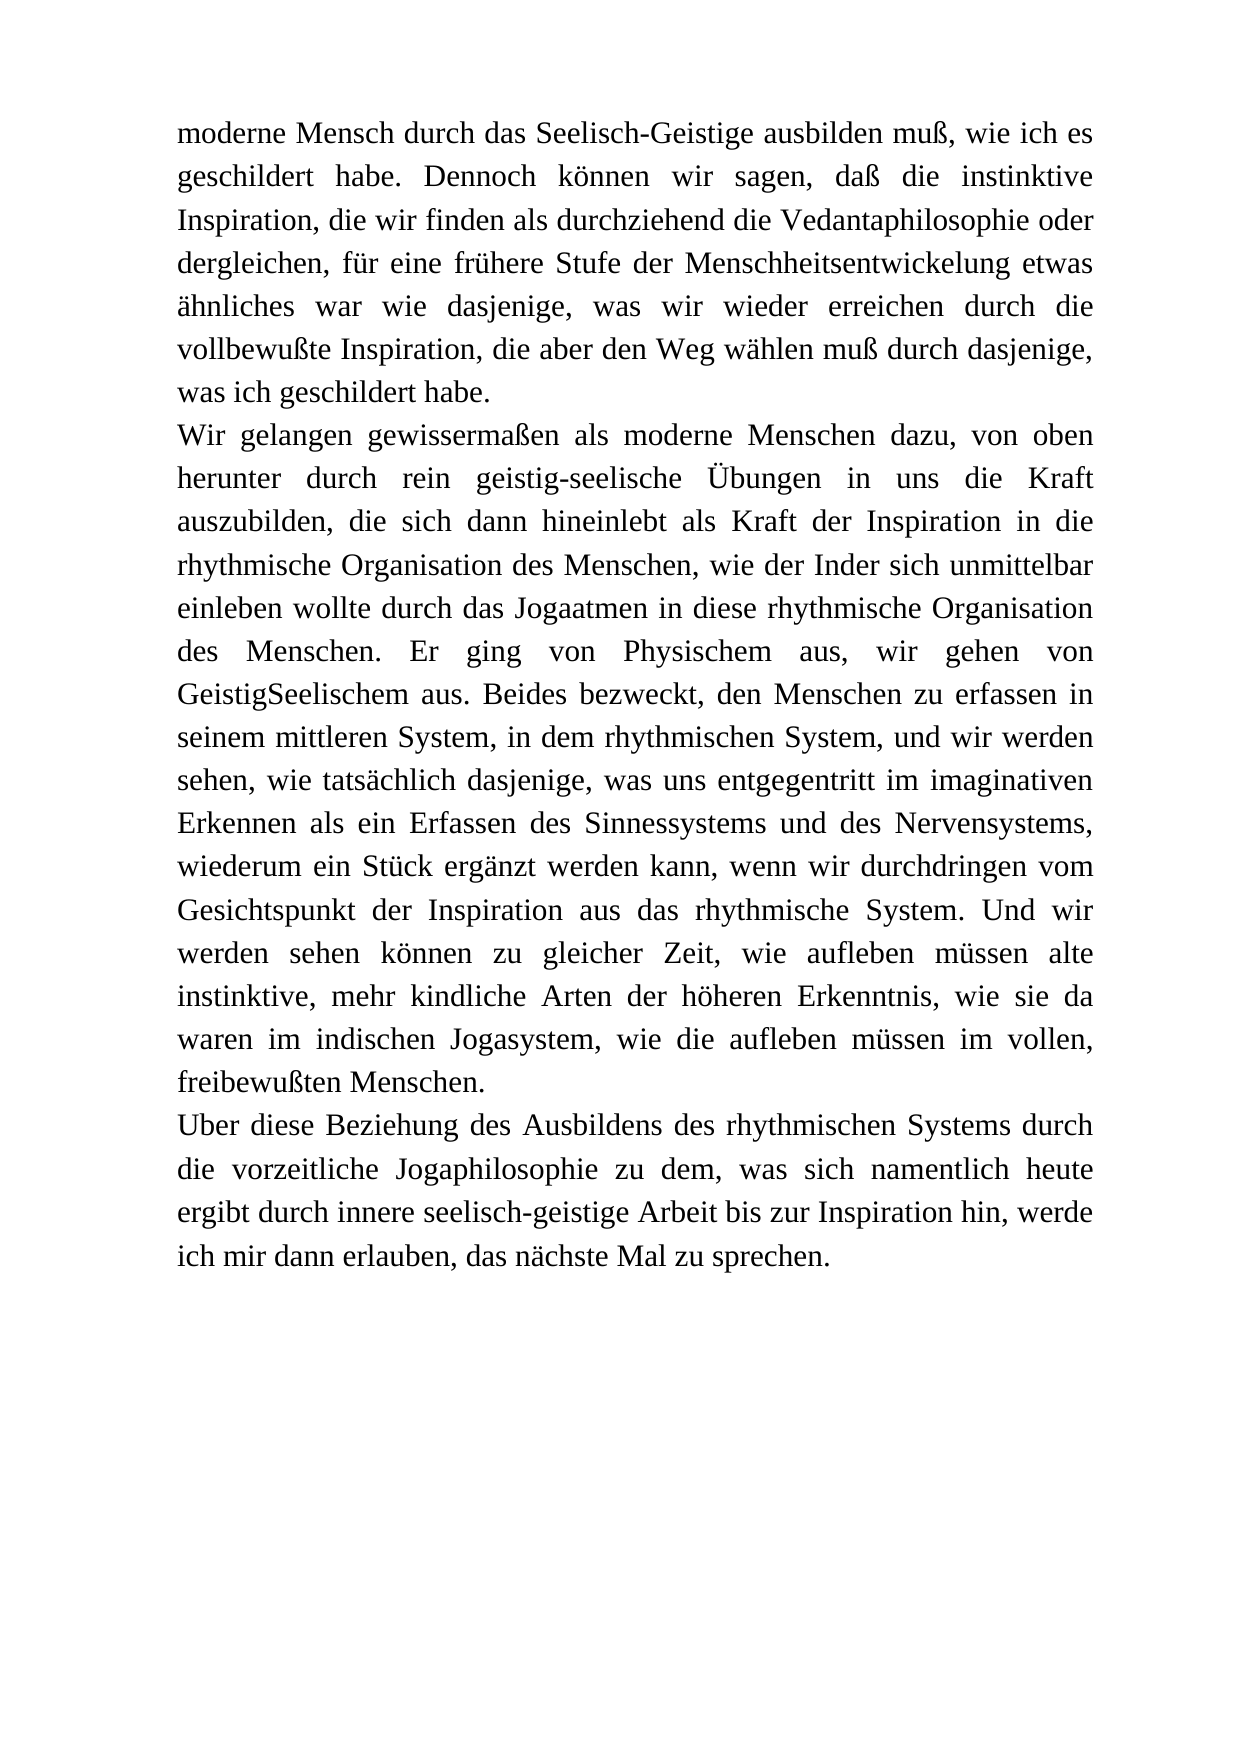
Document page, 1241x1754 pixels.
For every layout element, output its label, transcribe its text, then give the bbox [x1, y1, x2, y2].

text Uber diese Beziehung des Ausbildens des rhythmischen Systems durch die vorzeitliche Jogaphilosophie zu dem, was sich namentlich heute ergibt durch innere seelisch-geistige Arbeit bis zur Inspiration hin, werde ich mir dann erlauben, das nächste Mal zu sprechen. [177, 1106, 1094, 1273]
text Wir gelangen gewissermaßen als moderne Menschen dazu, von oben herunter durch rein geistig-seelische Übungen in uns die Kraft auszubilden, die sich dann hineinlebt als Kraft der Inspiration in die rhythmische Organisation des Menschen, wie der Inder sich unmittelbar einleben wollte durch das Jogaatmen in diese rhythmische Organisation des Menschen. Er ging von Physischem aus, wir gehen von GeistigSeelischem aus. Beides bezweckt, den Menschen zu erfassen in seinem mittleren System, in dem rhythmischen System, und wir werden sehen, wie tatsächlich dasjenige, was uns entgegentritt im imaginativen Erkennen als ein Erfassen des Sinnessystems und des Nervensystems, wiederum ein Stück ergänzt werden kann, wenn wir durchdringen vom Gesichtspunkt der Inspiration aus das rhythmische System. Und wir werden sehen können zu gleicher Zeit, wie aufleben müssen alte instinktive, mehr kindliche Arten der höheren Erkenntnis, wie sie da waren im indischen Jogasystem, wie die aufleben müssen im vollen, freibewußten Menschen. [177, 416, 1094, 1099]
text moderne Mensch durch das Seelisch-Geistige ausbilden muß, wie ich es geschildert habe. Dennoch können wir sagen, daß die instinktive Inspiration, die wir finden als durchziehend die Vedantaphilosophie oder dergleichen, für eine frühere Stufe der Menschheitsentwickelung etwas ähnliches war wie dasjenige, was wir wieder erreichen durch die vollbewußte Inspiration, die aber den Weg wählen muß durch dasjenige, was ich geschildert habe. [177, 114, 1094, 409]
